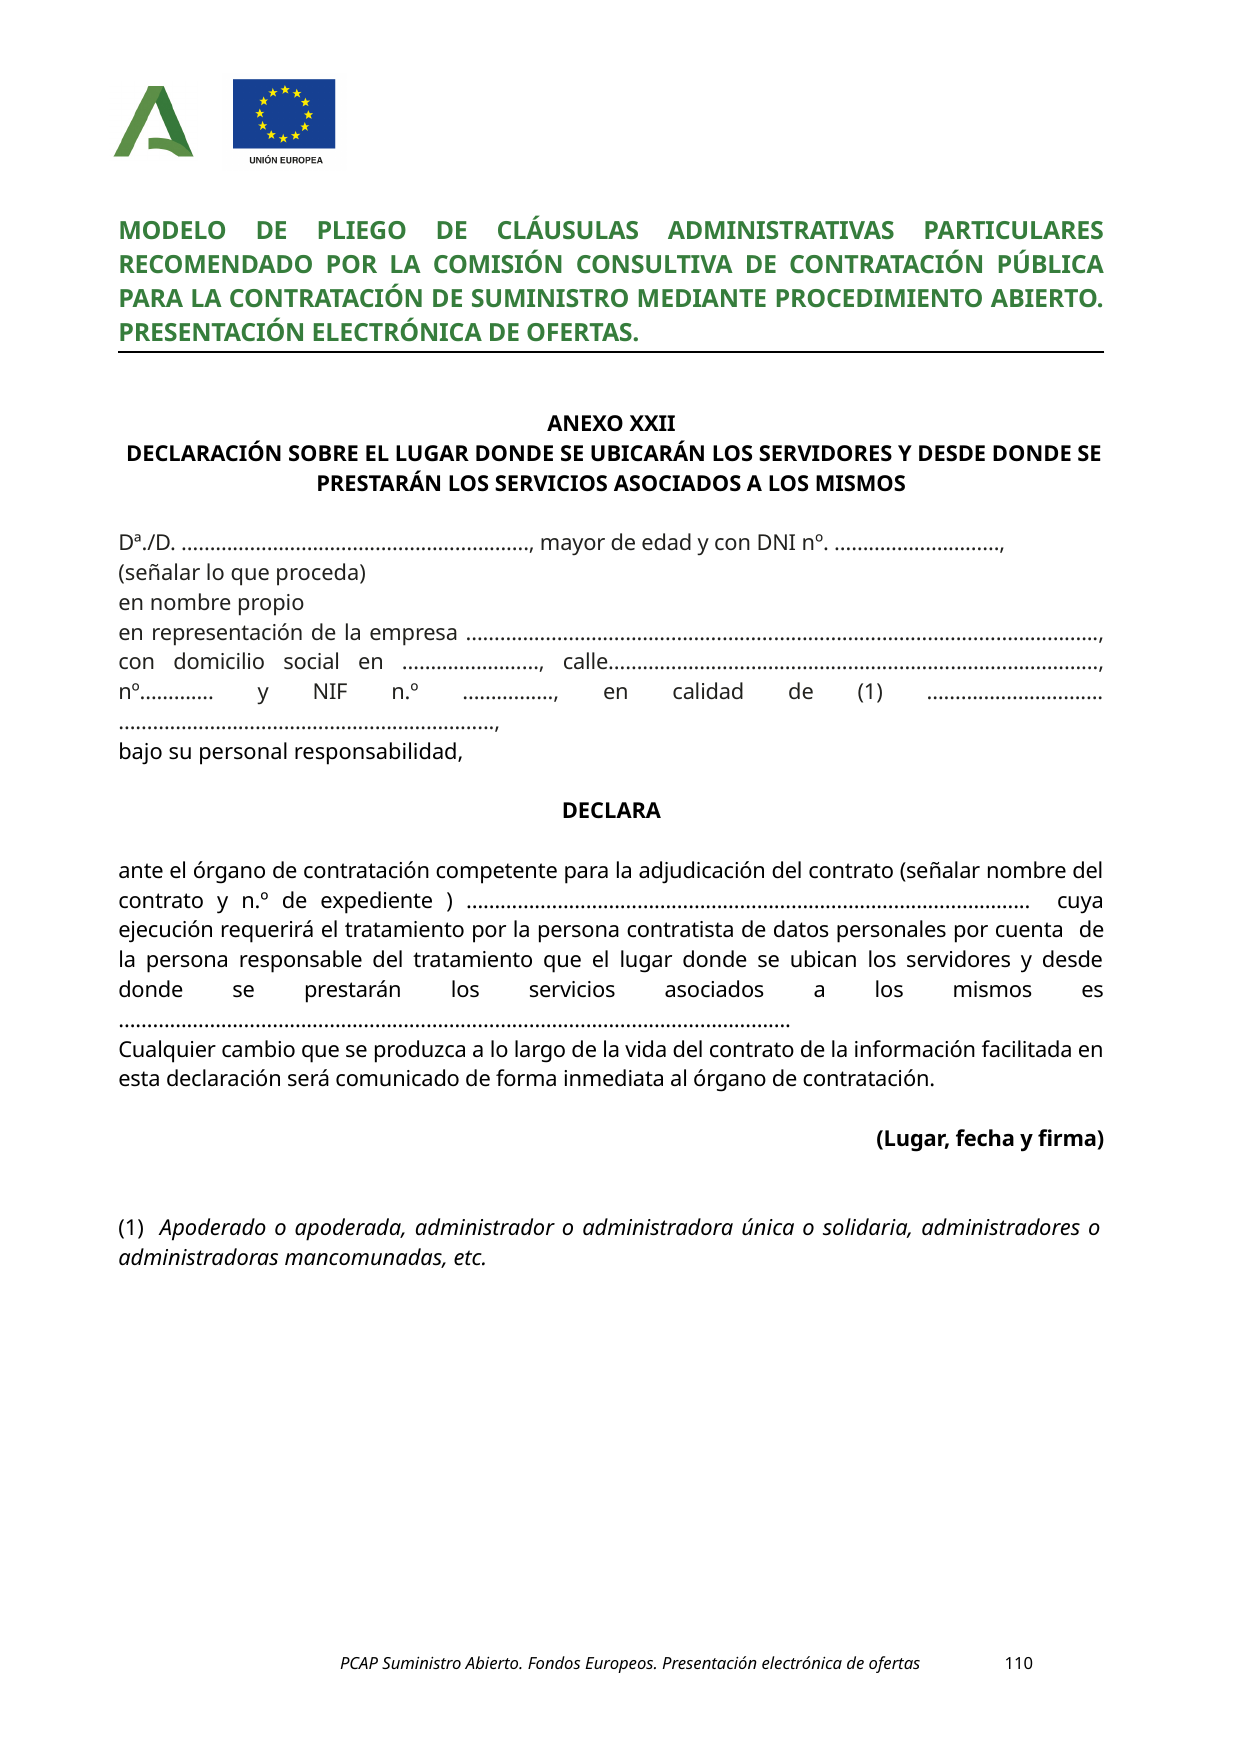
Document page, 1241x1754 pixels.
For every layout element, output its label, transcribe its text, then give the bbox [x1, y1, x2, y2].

text DECLARACIÓN SOBRE EL LUGAR DONDE SE UBICARÁN LOS SERVIDORES Y DESDE DONDE SE PRESTARÁN LOS SERVICIOS ASOCIADOS A LOS MISMOS [118, 438, 1104, 497]
text ante el órgano de contratación competente para la adjudicación del contrato (señalar nombre del contrato y n.º de expediente ) ……………………………………………………………………………………... cuya ejecución requerirá el tratamiento por la persona contratista de datos personales por cuenta de la persona responsable del tratamiento que el lugar donde se ubican los servidores y desde donde se prestarán los servicios asociados a los mismos es ………………………………………………………………………………………………………. [118, 855, 1104, 1033]
text DECLARA [118, 795, 1104, 825]
text (1) Apoderado o apoderada, administrador o administradora única o solidaria, administradores o administradoras mancomunadas, etc. [118, 1212, 1104, 1272]
picture [221, 73, 347, 171]
text Dª./D. ……………………………………………………., mayor de edad y con DNI nº. ………..………………, [118, 527, 1104, 557]
text (Lugar, fecha y firma) [118, 1123, 1104, 1153]
text en nombre propio [118, 587, 1104, 616]
text ANEXO XXII [118, 408, 1104, 438]
picture [109, 81, 198, 161]
text bajo su personal responsabilidad, [118, 736, 1104, 765]
text (señalar lo que proceda) [118, 557, 1104, 587]
list MODELO DE PLIEGO DE CLÁUSULAS ADMINISTRATIVAS PARTICULARES RECOMENDADO POR LA COMISIÓN CONSULTIVA DE CONTRATACIÓN PÚBLICA PARA LA CONTRATACIÓN DE SUMINISTRO MEDIANTE PROCEDIMIENTO ABIERTO. PRESENTACIÓN ELECTRÓNICA DE OFERTAS. [118, 213, 1104, 351]
text en representación de la empresa …………………………………………………………………………………………….….., con domicilio social en ……………………, calle………………………………………………………………..…………, nº…………. y NIF n.º …...………., en calidad de (1) ………………………....………………………………………………………..., [118, 616, 1104, 736]
text Cualquier cambio que se produzca a lo largo de la vida del contrato de la información facilitada en esta declaración será comunicado de forma inmediata al órgano de contratación. [118, 1033, 1104, 1093]
